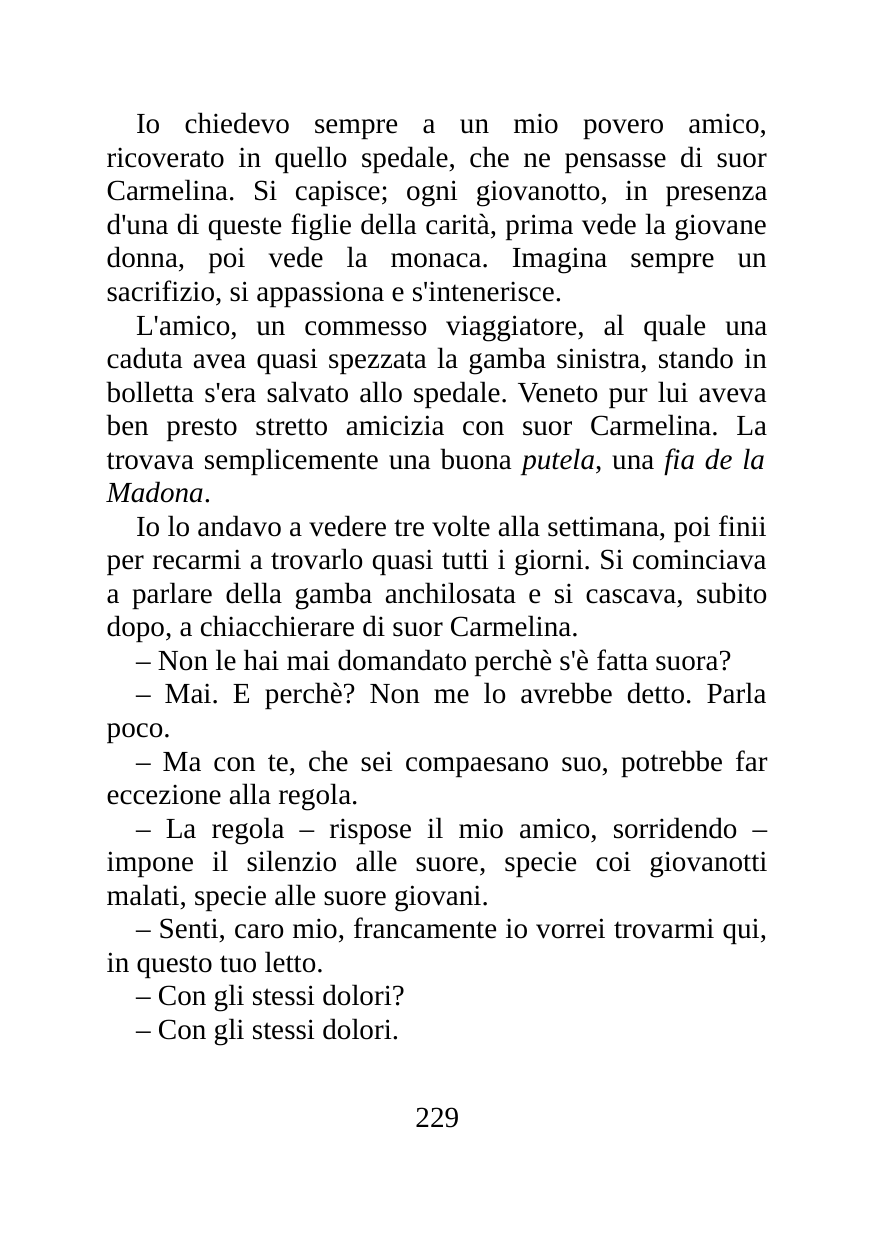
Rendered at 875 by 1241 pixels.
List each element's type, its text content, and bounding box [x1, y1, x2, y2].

text ‒ La regola ‒ rispose il mio amico, sorridendo ‒ impone il silenzio alle suore, specie coi giovanotti malati, specie alle suore giovani. [106, 811, 768, 911]
text ‒ Senti, caro mio, francamente io vorrei trovarmi qui, in questo tuo letto. [106, 911, 768, 978]
text L'amico, un commesso viaggiatore, al quale una caduta avea quasi spezzata la gamba sinistra, stando in bolletta s'era salvato allo spedale. Veneto pur lui aveva ben presto stretto amicizia con suor Carmelina. La trovava semplicemente una buona putela, una fia de la Madona. [106, 308, 768, 509]
text Io lo andavo a vedere tre volte alla settimana, poi finii per recarmi a trovarlo quasi tutti i giorni. Si cominciava a parlare della gamba anchilosata e si cascava, subito dopo, a chiacchierare di suor Carmelina. [106, 509, 768, 643]
text ‒ Non le hai mai domandato perchè s'è fatta suora? [106, 643, 768, 677]
text ‒ Mai. E perchè? Non me lo avrebbe detto. Parla poco. [106, 677, 768, 744]
text Io chiedevo sempre a un mio povero amico, ricoverato in quello spedale, che ne pensasse di suor Carmelina. Si capisce; ogni giovanotto, in presenza d'una di queste figlie della carità, prima vede la giovane donna, poi vede la monaca. Imagina sempre un sacrifizio, si appassiona e s'intenerisce. [106, 106, 768, 308]
text ‒ Ma con te, che sei compaesano suo, potrebbe far eccezione alla regola. [106, 744, 768, 811]
text ‒ Con gli stessi dolori. [106, 1012, 768, 1046]
text ‒ Con gli stessi dolori? [106, 978, 768, 1012]
